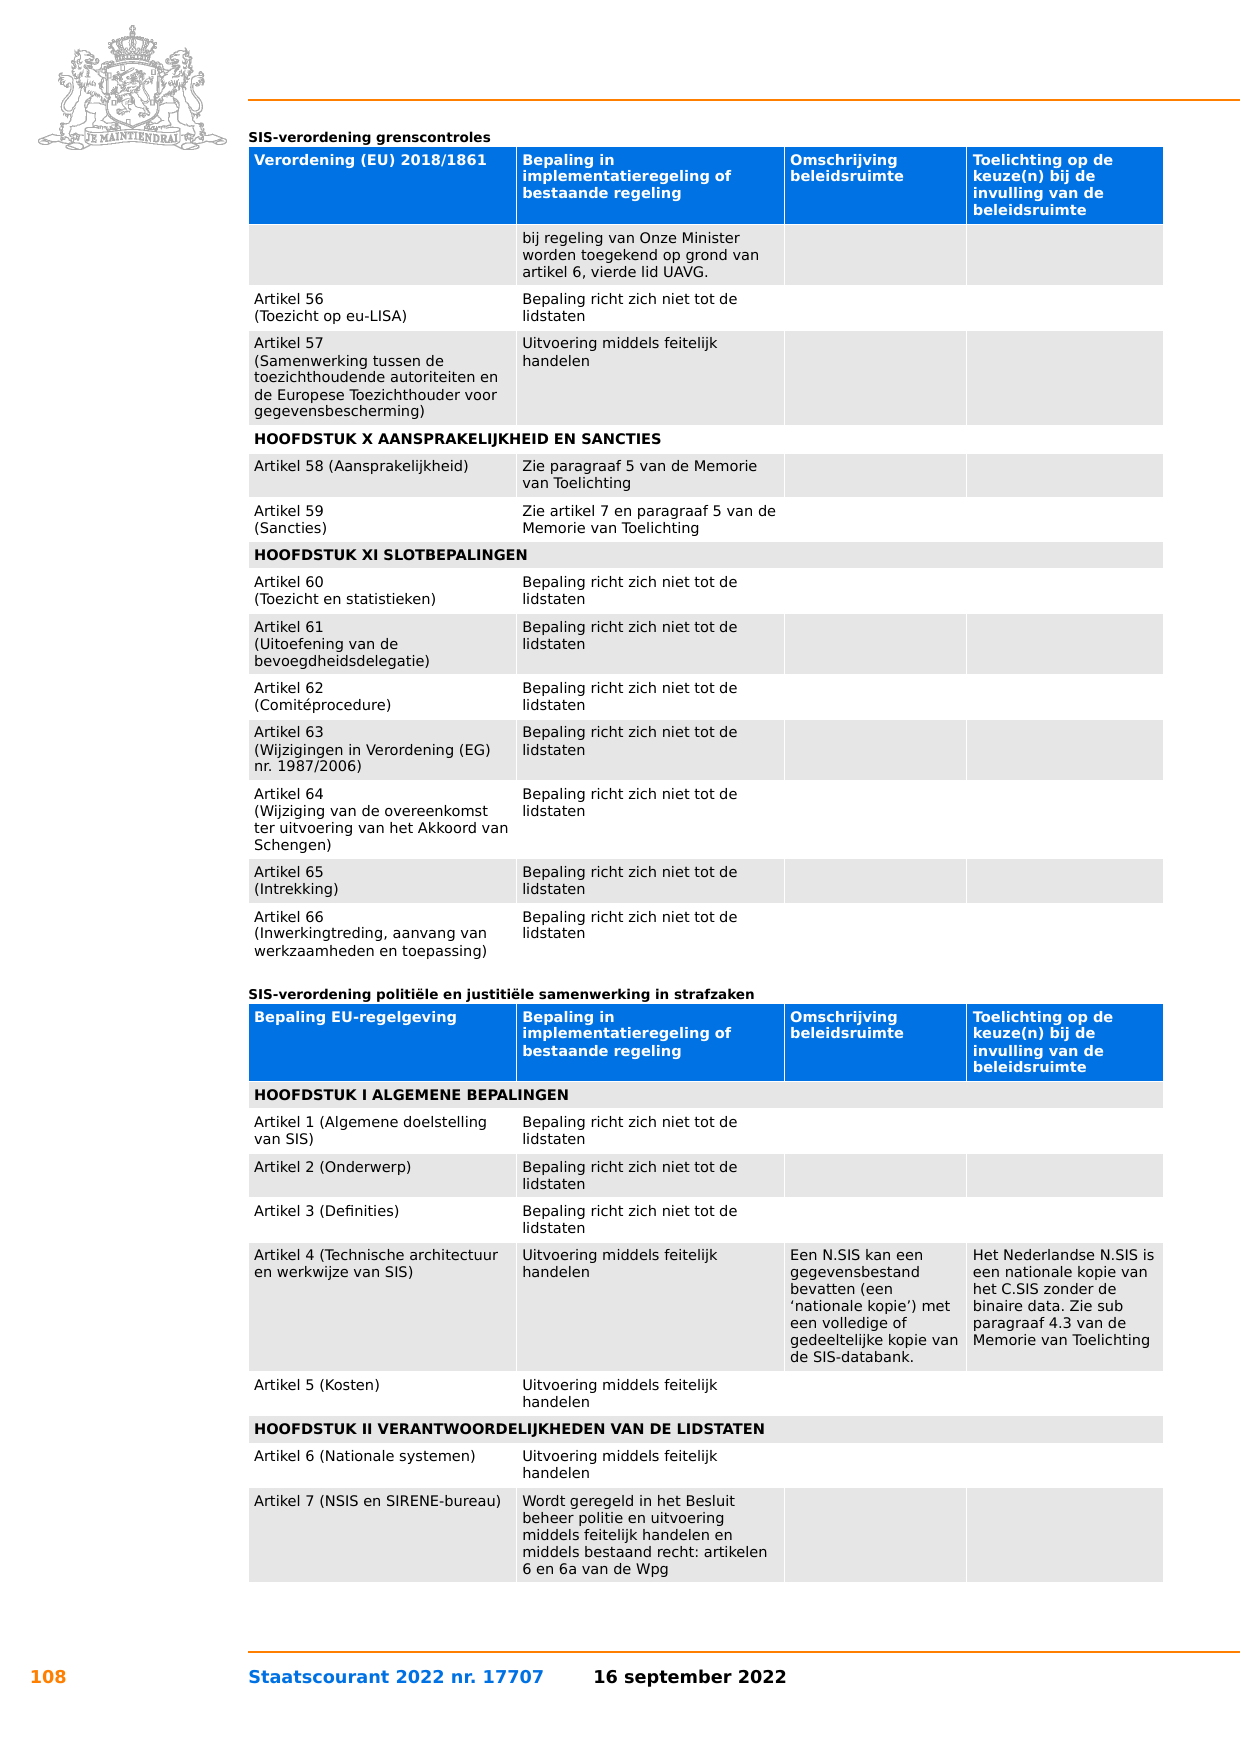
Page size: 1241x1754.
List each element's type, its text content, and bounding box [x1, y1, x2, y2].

table_cell Het Nederlandse N.SIS is een nationale kopie van het C.SIS zonder de binaire data. Zie sub paragraaf 4.3 van de Memorie van Toelichting [967, 1243, 1163, 1371]
table_cell Bepaling richt zich niet tot de lidstaten [517, 614, 784, 674]
table_cell Bepaling richt zich niet tot de lidstaten [517, 1198, 784, 1242]
table_cell Artikel 5 (Kosten) [249, 1372, 516, 1415]
table_cell Artikel 3 (Definities) [249, 1198, 516, 1242]
table_cell Artikel 63 (Wijzigingen in Verordening (EG) nr. 1987/2006) [249, 720, 516, 780]
table_cell Artikel 56 (Toezicht op eu-LISA) [249, 286, 516, 330]
table_cell Artikel 65 (Intrekking) [249, 859, 516, 903]
table_cell Bepaling richt zich niet tot de lidstaten [517, 1154, 784, 1197]
table_cell Verordening (EU) 2018/1861 [249, 147, 516, 224]
table_cell Artikel 57 (Samenwerking tussen de toezichthoudende autoriteiten en de Europese Toezichthouder voor gegevensbescherming) [249, 331, 516, 425]
table_cell Artikel 2 (Onderwerp) [249, 1154, 516, 1197]
table_cell [785, 1372, 966, 1415]
table_cell [785, 1154, 966, 1197]
table_cell HOOFDSTUK I ALGEMENE BEPALINGEN [249, 1082, 1163, 1108]
table_cell [967, 286, 1163, 330]
table_cell Bepaling richt zich niet tot de lidstaten [517, 570, 784, 613]
table_cell Artikel 60 (Toezicht en statistieken) [249, 570, 516, 613]
table_cell Uitvoering middels feitelijk handelen [517, 1243, 784, 1371]
table_header SIS-verordening politiële en justitiële samenwerking in strafzaken [248, 987, 1163, 1003]
table_cell [785, 331, 966, 425]
table_cell Bepaling richt zich niet tot de lidstaten [517, 675, 784, 719]
table_cell Artikel 61 (Uitoefening van de bevoegdheidsdelegatie) [249, 614, 516, 674]
table_cell Bepaling in implementatieregeling of bestaande regeling [517, 1004, 784, 1081]
table_cell [785, 904, 966, 964]
table_cell Bepaling in implementatieregeling of bestaande regeling [517, 147, 784, 224]
table_cell [967, 1444, 1163, 1487]
table_cell Toelichting op de keuze(n) bij de invulling van de beleidsruimte [967, 1004, 1163, 1081]
table_cell Uitvoering middels feitelijk handelen [517, 1372, 784, 1415]
table_cell [967, 675, 1163, 719]
table_cell Artikel 66 (Inwerkingtreding, aanvang van werkzaamheden en toepassing) [249, 904, 516, 964]
table_cell [785, 781, 966, 858]
table_cell Bepaling richt zich niet tot de lidstaten [517, 1110, 784, 1153]
table_cell [967, 331, 1163, 425]
table_cell [785, 720, 966, 780]
table_cell Toelichting op de keuze(n) bij de invulling van de beleidsruimte [967, 147, 1163, 224]
table_cell [967, 1110, 1163, 1153]
picture [38, 25, 227, 150]
table_cell Artikel 1 (Algemene doelstelling van SIS) [249, 1110, 516, 1153]
table_cell Bepaling richt zich niet tot de lidstaten [517, 859, 784, 903]
table_cell HOOFDSTUK II VERANTWOORDELIJKHEDEN VAN DE LIDSTATEN [249, 1416, 1163, 1443]
table_cell Uitvoering middels feitelijk handelen [517, 331, 784, 425]
table_cell Artikel 6 (Nationale systemen) [249, 1444, 516, 1487]
table_cell [785, 675, 966, 719]
table_cell [967, 570, 1163, 613]
table_header SIS-verordening grenscontroles [248, 130, 1163, 146]
table_cell [967, 1198, 1163, 1242]
table_cell Bepaling richt zich niet tot de lidstaten [517, 720, 784, 780]
table_cell Artikel 64 (Wijziging van de overeenkomst ter uitvoering van het Akkoord van Schengen) [249, 781, 516, 858]
table_cell Artikel 7 (NSIS en SIRENE-bureau) [249, 1488, 516, 1582]
table_cell [967, 614, 1163, 674]
table_cell [785, 570, 966, 613]
table_cell [785, 1488, 966, 1582]
table_cell [249, 225, 516, 285]
table_cell Omschrijving beleidsruimte [785, 1004, 966, 1081]
table_cell [967, 1154, 1163, 1197]
table_cell [967, 781, 1163, 858]
table_cell [785, 859, 966, 903]
table_cell [967, 1488, 1163, 1582]
table_cell Artikel 4 (Technische architectuur en werkwijze van SIS) [249, 1243, 516, 1371]
table_cell [967, 454, 1163, 497]
table_cell Zie artikel 7 en paragraaf 5 van de Memorie van Toelichting [517, 498, 784, 541]
table_cell [967, 859, 1163, 903]
table_cell Zie paragraaf 5 van de Memorie van Toelichting [517, 454, 784, 497]
table_cell [967, 498, 1163, 541]
table_cell [785, 286, 966, 330]
table_cell [967, 225, 1163, 285]
table_cell Bepaling richt zich niet tot de lidstaten [517, 781, 784, 858]
table_cell [785, 1444, 966, 1487]
table_cell [785, 454, 966, 497]
table_cell [967, 720, 1163, 780]
table_cell Artikel 59 (Sancties) [249, 498, 516, 541]
table_cell [967, 904, 1163, 964]
table_cell Artikel 58 (Aansprakelijkheid) [249, 454, 516, 497]
table_cell [785, 225, 966, 285]
table_cell [967, 1372, 1163, 1415]
table_cell Bepaling richt zich niet tot de lidstaten [517, 286, 784, 330]
table_cell [785, 1198, 966, 1242]
table_cell Wordt geregeld in het Besluit beheer politie en uitvoering middels feitelijk handelen en middels bestaand recht: artikelen 6 en 6a van de Wpg [517, 1488, 784, 1582]
table_cell Een N.SIS kan een gegevensbestand bevatten (een ‘nationale kopie’) met een volledige of gedeeltelijke kopie van de SIS-databank. [785, 1243, 966, 1371]
table_cell Uitvoering middels feitelijk handelen [517, 1444, 784, 1487]
table_cell [785, 1110, 966, 1153]
table_cell HOOFDSTUK X AANSPRAKELIJKHEID EN SANCTIES [249, 426, 1163, 452]
table_cell [785, 498, 966, 541]
table_cell Bepaling EU-regelgeving [249, 1004, 516, 1081]
table_cell HOOFDSTUK XI SLOTBEPALINGEN [249, 542, 1163, 568]
table_cell Bepaling richt zich niet tot de lidstaten [517, 904, 784, 964]
table_cell [785, 614, 966, 674]
table_cell bij regeling van Onze Minister worden toegekend op grond van artikel 6, vierde lid UAVG. [517, 225, 784, 285]
table_cell Omschrijving beleidsruimte [785, 147, 966, 224]
table_cell Artikel 62 (Comitéprocedure) [249, 675, 516, 719]
